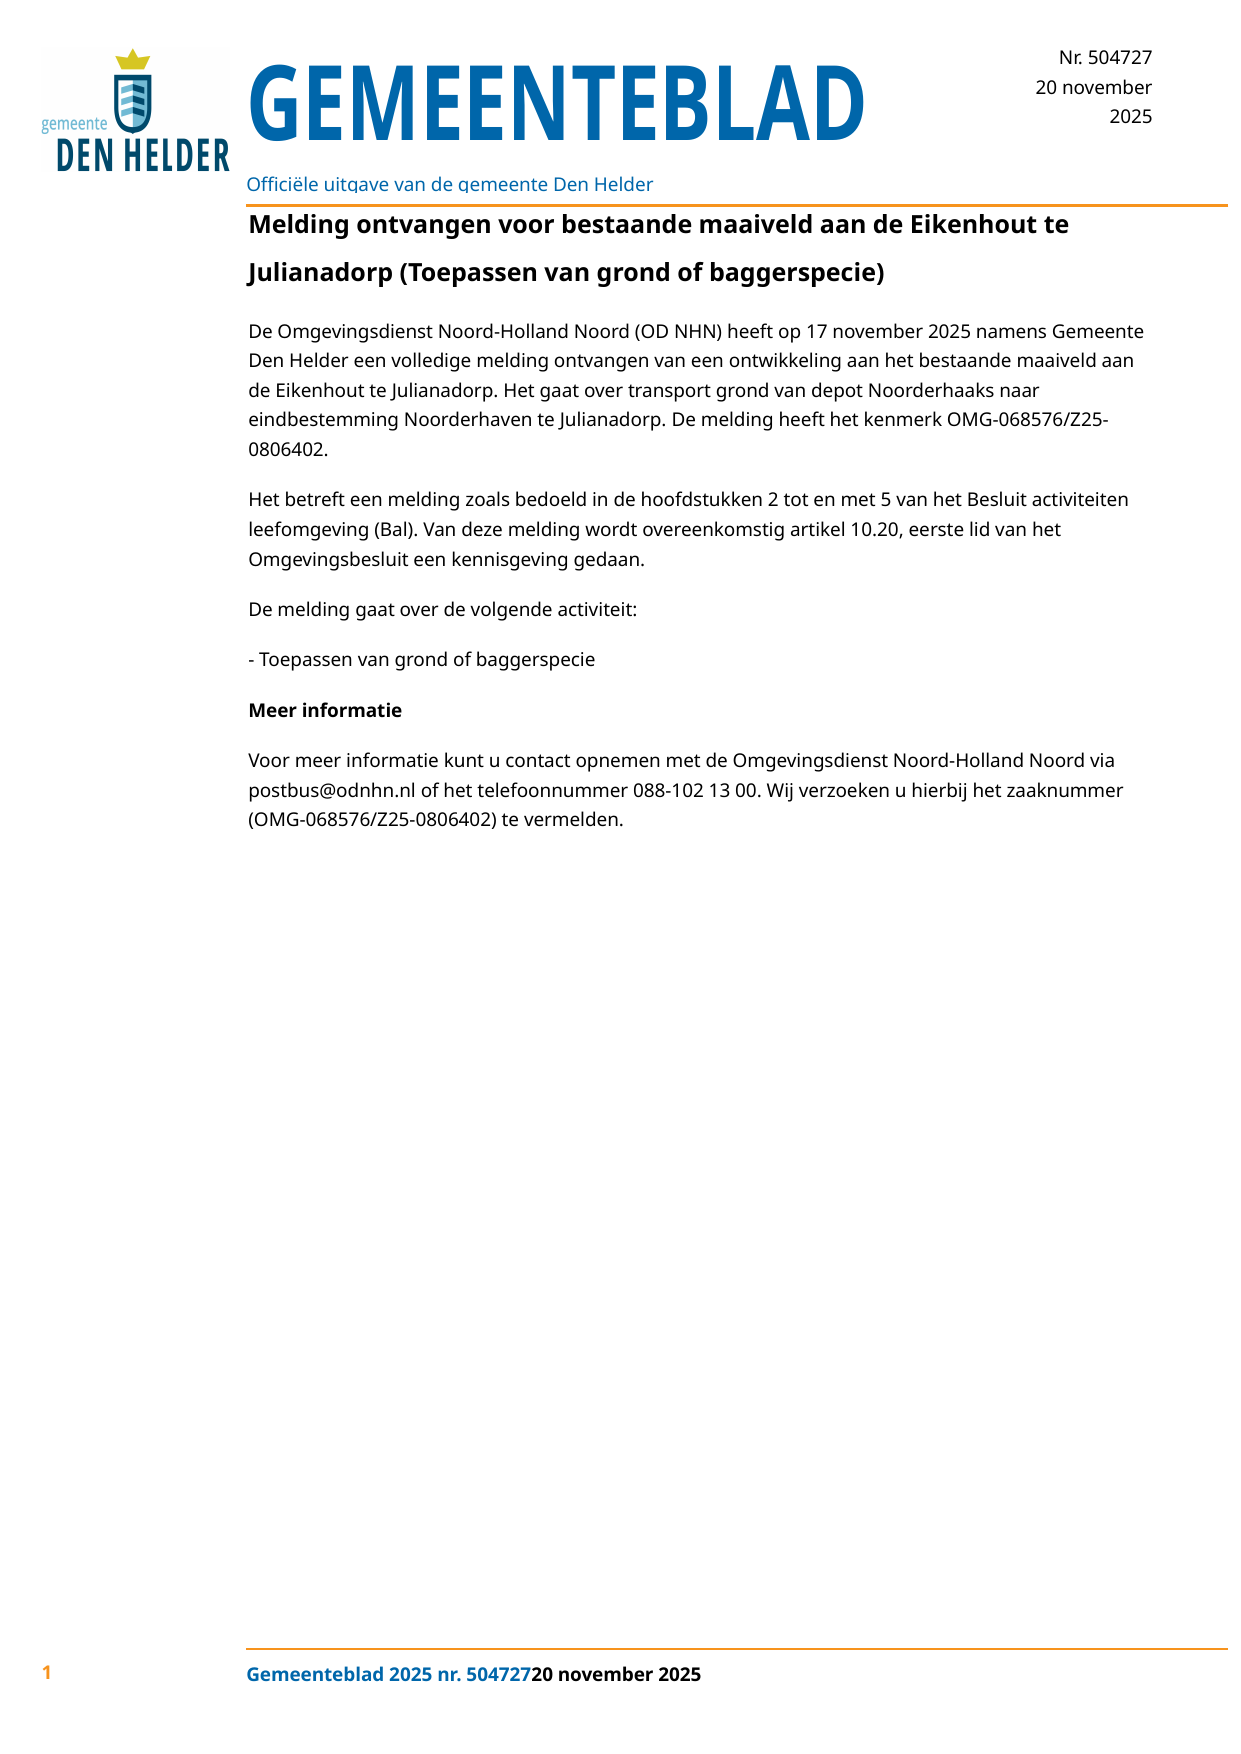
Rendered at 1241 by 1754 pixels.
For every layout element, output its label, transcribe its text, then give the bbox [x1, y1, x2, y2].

picture [182, 144, 187, 165]
picture [41, 47, 231, 172]
text De melding gaat over de volgende activiteit: [248, 596, 1152, 622]
picture [220, 160, 224, 172]
text Meer informatie [248, 697, 1152, 723]
text - Toepassen van grond of baggerspecie [248, 647, 1152, 672]
text Het betreft een melding zoals bedoeld in de hoofdstukken 2 tot en met 5 van het Besluit activiteiten leefomgeving (Bal). Van deze melding wordt overeenkomstig artikel 10.20, eerste lid van het Omgevingsbesluit een kennisgeving gedaan. [248, 487, 1152, 572]
text Voor meer informatie kunt u contact opnemen met de Omgevingsdienst Noord-Holland Noord via postbus@odnhn.nl of het telefoonnummer 088-102 13 00. Wij verzoeken u hierbij het zaaknummer (OMG-068576/Z25-0806402) te vermelden. [248, 747, 1152, 832]
text De Omgevingsdienst Noord-Holland Noord (OD NHN) heeft op 17 november 2025 namens Gemeente Den Helder een volledige melding ontvangen van een ontwikkeling aan het bestaande maaiveld aan de Eikenhout te Julianadorp. Het gaat over transport grond van depot Noorderhaaks naar eindbestemming Noorderhaven te Julianadorp. De melding heeft het kenmerk OMG-068576/Z25-0806402. [248, 318, 1152, 462]
picture [130, 157, 135, 172]
text Melding ontvangen voor bestaande maaiveld aan de Eikenhout te Julianadorp (Toepassen van grond of baggerspecie) [248, 207, 1152, 288]
picture [63, 144, 68, 165]
picture [100, 154, 106, 172]
